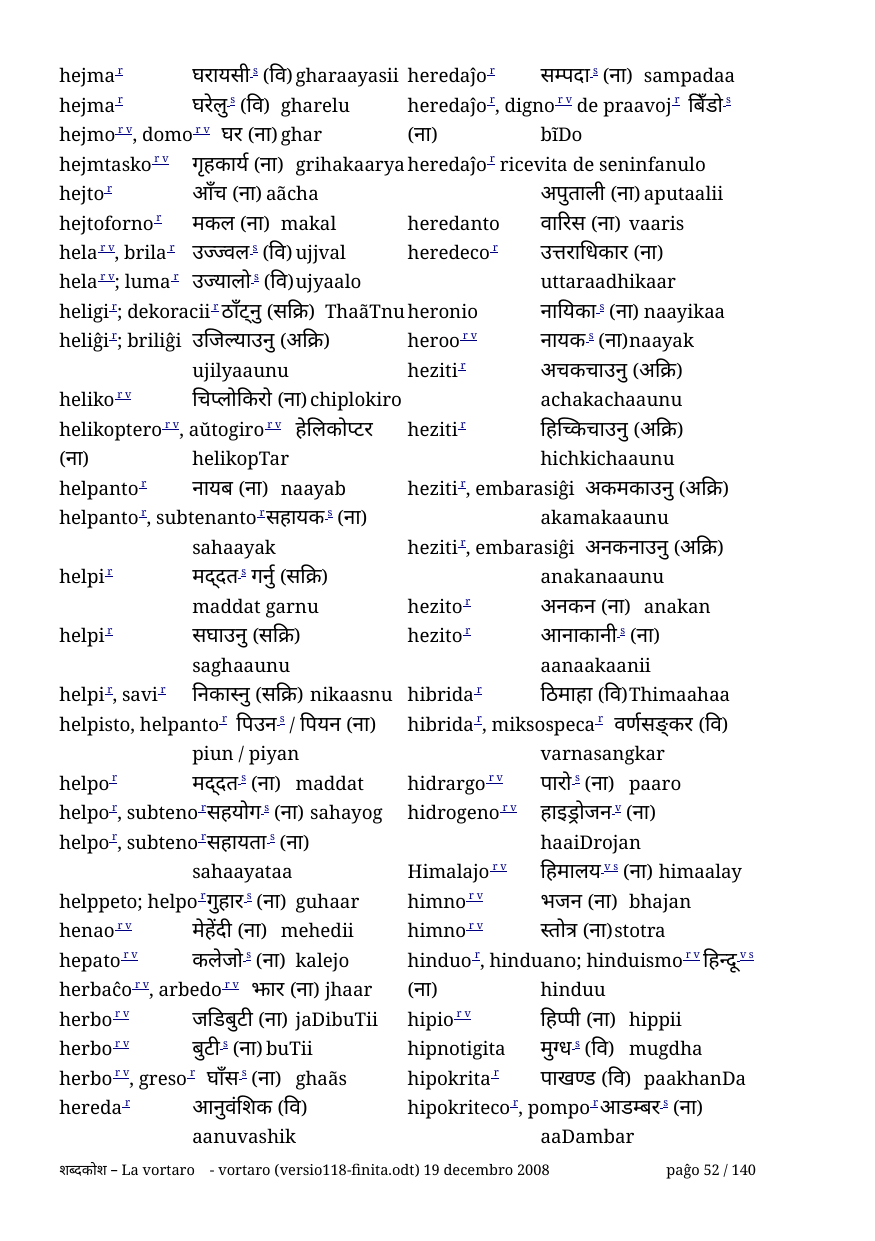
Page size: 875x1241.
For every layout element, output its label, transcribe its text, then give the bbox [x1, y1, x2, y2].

text helpanto r, subtenanto r सहायक s (ना) sahaayak [59, 501, 407, 560]
text helpisto, helpanto r पिउन s / पियन (ना) piun / piyan [59, 708, 407, 767]
text herbo r v, greso r घाँस s (ना) ghaãs [59, 1061, 407, 1091]
text helpanto r नायब (ना) naayab [59, 472, 407, 501]
text herbo r v जडिबुटी (ना) jaDibuTii [59, 1002, 407, 1032]
text heliko r v चिप्लोकिरो (ना) chiplokiro [59, 383, 407, 413]
text hipio r v हिप्पी (ना) hippii [407, 1002, 756, 1032]
text hejma r घरेलु s (वि) gharelu [59, 88, 407, 118]
text hela r v, brila r उज्ज्वल s (वि) ujjval [59, 236, 407, 265]
text hejtoforno r मकल (ना) makal [59, 206, 407, 236]
text hejto r आँच (ना) aãcha [59, 177, 407, 206]
text helikoptero r v, aŭtogiro r v हेलिकोप्टर (ना) helikopTar [59, 413, 407, 472]
text herbo r v बुटी s (ना) buTii [59, 1032, 407, 1061]
text heredaĵo r, digno r v de praavoj r बिँडो s (ना) bĩDo [407, 88, 756, 147]
text hejma r घरायसी s (वि) gharaayasii [59, 59, 407, 88]
text hereda r आनुवंशिक (वि) aanuvashik [59, 1091, 407, 1150]
text hipokrita r पाखण्ड (वि) paakhanDa [407, 1061, 756, 1091]
text helpi r सघाउनु (सक्रि) saghaaunu [59, 619, 407, 678]
text himno r v भजन (ना) bhajan [407, 884, 756, 914]
text helpi r मद्दत s गर्नु (सक्रि) maddat garnu [59, 560, 407, 619]
text Himalajo r v हिमालय v s (ना) himaalay [407, 855, 756, 884]
text hepato r v कलेजो s (ना) kalejo [59, 943, 407, 973]
text heliĝi r; briliĝi उजिल्याउनु (अक्रि) ujilyaaunu [59, 324, 407, 383]
text hibrida r ठिमाहा (वि) Thimaahaa [407, 678, 756, 708]
text heziti r हिच्किचाउनु (अक्रि) hichkichaaunu [407, 413, 756, 472]
text helppeto; helpo r गुहार s (ना) guhaar [59, 884, 407, 914]
text heziti r, embarasiĝi अनकनाउनु (अक्रि) anakanaaunu [407, 531, 756, 590]
text heronio नायिका s (ना) naayikaa [407, 295, 756, 324]
text heziti r, embarasiĝi अकमकाउनु (अक्रि) akamakaaunu [407, 472, 756, 531]
text hipnotigita मुग्ध s (वि) mugdha [407, 1032, 756, 1061]
text hejmtasko r v गृहकार्य (ना) grihakaarya [59, 147, 407, 177]
text hela r v; luma r उज्यालो s (वि) ujyaalo [59, 265, 407, 295]
text heziti r अचकचाउनु (अक्रि) achakachaaunu [407, 354, 756, 413]
text heroo r v नायक s (ना) naayak [407, 324, 756, 354]
text helpi r, savi r निकास्नु (सक्रि) nikaasnu [59, 678, 407, 708]
text hezito r आनाकानी s (ना) aanaakaanii [407, 619, 756, 678]
text hinduo r, hinduano; hinduismo r v हिन्दू v s (ना) hinduu [407, 943, 756, 1002]
text himno r v स्तोत्र (ना) stotra [407, 914, 756, 943]
text helpo r, subteno r सहायता s (ना) sahaayataa [59, 826, 407, 884]
text heredaĵo r सम्पदा s (ना) sampadaa [407, 59, 756, 88]
text helpo r, subteno r सहयोग s (ना) sahayog [59, 796, 407, 826]
text heredanto वारिस (ना) vaaris [407, 206, 756, 236]
text heredeco r उत्तराधिकार (ना) uttaraadhikaar [407, 236, 756, 295]
text hidrogeno r v हाइड्रोजन v (ना) haaiDrojan [407, 796, 756, 855]
text hejmo r v, domo r v घर (ना) ghar [59, 118, 407, 147]
text helpo r मद्दत s (ना) maddat [59, 767, 407, 796]
text hipokriteco r, pompo r आडम्बर s (ना) aaDambar [407, 1091, 756, 1150]
text heredaĵo r ricevita de seninfanulo अपुताली (ना) aputaalii [407, 147, 756, 206]
text hezito r अनकन (ना) anakan [407, 590, 756, 619]
text henao r v मेहेंदी (ना) mehedii [59, 914, 407, 943]
text hidrargo r v पारो s (ना) paaro [407, 767, 756, 796]
text hibrida r, miksospeca r वर्णसङ्कर (वि) varnasangkar [407, 708, 756, 767]
text heligi r; dekoracii r ठाँट्नु (सक्रि) ThaãTnu [59, 295, 407, 324]
text herbaĉo r v, arbedo r v झार (ना) jhaar [59, 973, 407, 1002]
